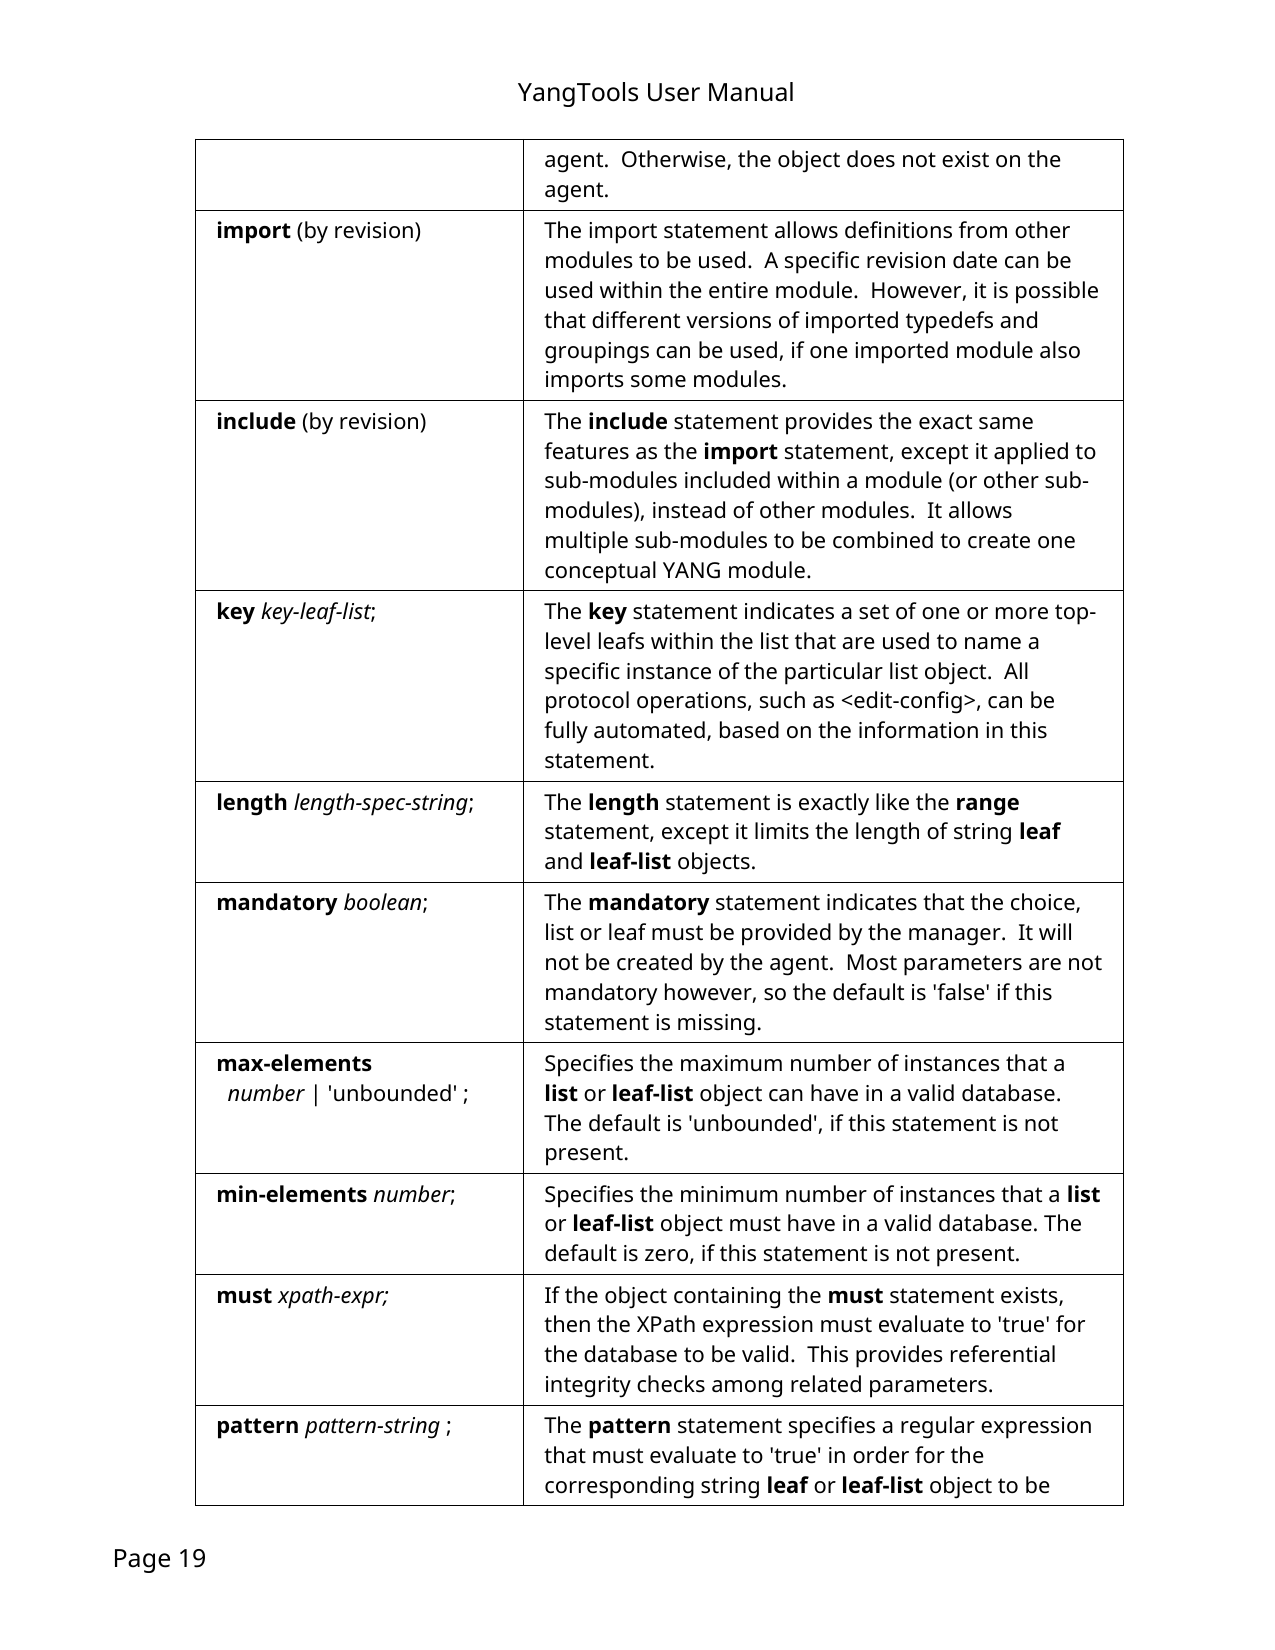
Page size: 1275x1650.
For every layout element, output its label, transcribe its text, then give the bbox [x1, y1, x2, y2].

table_cell Specifies the minimum number of instances that a list or leaf-list object must have in a valid database. The default is zero, if this statement is not present. [524, 1174, 1123, 1274]
table_cell agent. Otherwise, the object does not exist on the agent. [524, 140, 1123, 210]
table_cell If the object containing the must statement exists, then the XPath expression must evaluate to 'true' for the database to be valid. This provides referential integrity checks among related parameters. [524, 1275, 1123, 1404]
table_cell The include statement provides the exact same features as the import statement, except it applied to sub-modules included within a module (or other sub-modules), instead of other modules. It allows multiple sub-modules to be combined to create one conceptual YANG module. [524, 401, 1123, 590]
table_cell pattern pattern-string ; [196, 1406, 523, 1505]
table_cell [196, 140, 523, 210]
table_cell Specifies the maximum number of instances that a list or leaf-list object can have in a valid database. The default is 'unbounded', if this statement is not present. [524, 1043, 1123, 1173]
table_cell max-elements number | 'unbounded' ; [196, 1043, 523, 1173]
table_cell must xpath-expr; [196, 1275, 523, 1404]
table_cell mandatory boolean; [196, 883, 523, 1042]
table_cell The pattern statement specifies a regular expression that must evaluate to 'true' in order for the corresponding string leaf or leaf-list object to be [524, 1406, 1123, 1505]
table_cell The length statement is exactly like the range statement, except it limits the length of string leaf and leaf-list objects. [524, 782, 1123, 882]
table_cell key key-leaf-list; [196, 591, 523, 781]
table_cell The key statement indicates a set of one or more top-level leafs within the list that are used to name a specific instance of the particular list object. All protocol operations, such as <edit-config>, can be fully automated, based on the information in this statement. [524, 591, 1123, 781]
table_cell The mandatory statement indicates that the choice, list or leaf must be provided by the manager. It will not be created by the agent. Most parameters are not mandatory however, so the default is 'false' if this statement is missing. [524, 883, 1123, 1042]
table_cell The import statement allows definitions from other modules to be used. A specific revision date can be used within the entire module. However, it is possible that different versions of imported typedefs and groupings can be used, if one imported module also imports some modules. [524, 211, 1123, 400]
table_cell include (by revision) [196, 401, 523, 590]
table_cell min-elements number; [196, 1174, 523, 1274]
table_cell length length-spec-string; [196, 782, 523, 882]
table_cell import (by revision) [196, 211, 523, 400]
